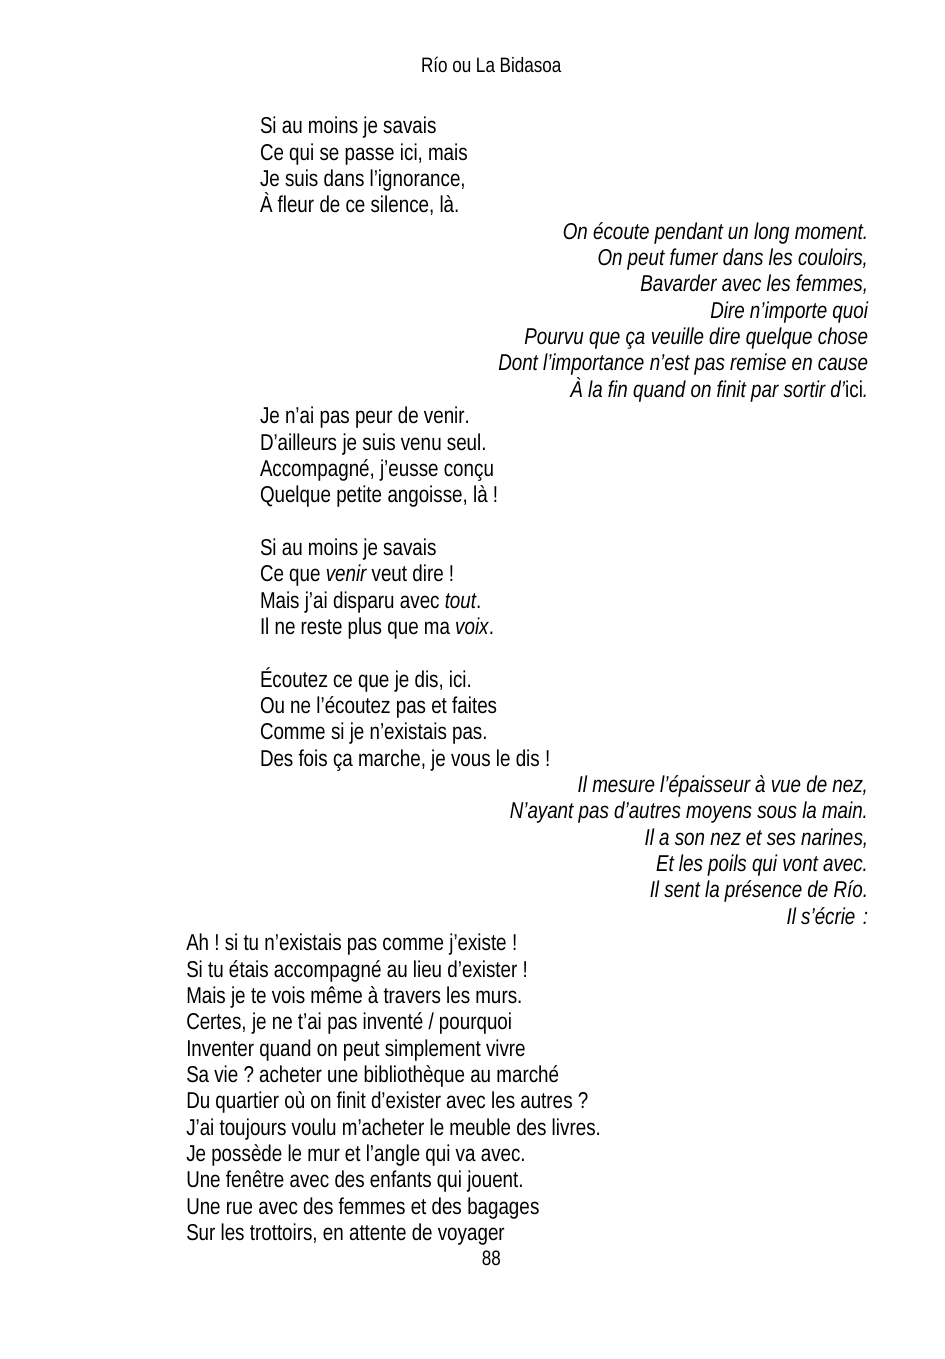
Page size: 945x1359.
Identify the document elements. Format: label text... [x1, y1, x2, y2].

text N’ayant pas d’autres moyens sous la main. [112, 797, 870, 824]
text Ou ne l’écoutez pas et faites [260, 692, 870, 718]
text Du quartier où on finit d’exister avec les autres ? [186, 1087, 870, 1114]
text Quelque petite angoisse, là ! [260, 481, 870, 507]
text Sa vie ? acheter une bibliothèque au marché [186, 1061, 870, 1087]
text Ce que venir veut dire ! [260, 560, 870, 587]
text Et les poils qui vont avec. [112, 850, 870, 876]
text Comme si je n’existais pas. [260, 718, 870, 745]
text Mais j’ai disparu avec tout. [260, 587, 870, 613]
text Il s’écrie : [112, 903, 870, 929]
text Une fenêtre avec des enfants qui jouent. [186, 1166, 870, 1193]
text Écoutez ce que je dis, ici. [260, 666, 870, 692]
text Certes, je ne t’ai pas inventé / pourquoi [186, 1008, 870, 1034]
text Sur les trottoirs, en attente de voyager [186, 1219, 870, 1245]
text On écoute pendant un long moment. [112, 218, 870, 244]
text On peut fumer dans les couloirs, [112, 244, 870, 270]
text Je n’ai pas peur de venir. [260, 402, 870, 428]
text Je possède le mur et l’angle qui va avec. [186, 1140, 870, 1166]
text Accompagné, j’eusse conçu [260, 455, 870, 481]
text Je suis dans l’ignorance, [260, 165, 870, 191]
text Si au moins je savais [260, 534, 870, 560]
text Inventer quand on peut simplement vivre [186, 1034, 870, 1061]
text Il sent la présence de Río. [112, 876, 870, 903]
text À fleur de ce silence, là. [260, 191, 870, 218]
text Il mesure l’épaisseur à vue de nez, [112, 771, 870, 797]
text Mais je te vois même à travers les murs. [186, 982, 870, 1008]
text Ah ! si tu n’existais pas comme j’existe ! [186, 929, 870, 956]
text Il a son nez et ses narines, [112, 824, 870, 850]
text D’ailleurs je suis venu seul. [260, 428, 870, 455]
text Si au moins je savais [260, 112, 870, 138]
text Des fois ça marche, je vous le dis ! [260, 745, 870, 771]
text Pourvu que ça veuille dire quelque chose [112, 323, 870, 349]
text Une rue avec des femmes et des bagages [186, 1193, 870, 1219]
text Si tu étais accompagné au lieu d’exister ! [186, 956, 870, 982]
text Dire n’importe quoi [112, 297, 870, 323]
text Il ne reste plus que ma voix. [260, 613, 870, 639]
text J’ai toujours voulu m’acheter le meuble des livres. [186, 1114, 870, 1140]
text Dont l’importance n’est pas remise en cause [112, 349, 870, 376]
text Bavarder avec les femmes, [112, 270, 870, 297]
text À la fin quand on finit par sortir d’ici. [112, 376, 870, 402]
text Ce qui se passe ici, mais [260, 138, 870, 165]
